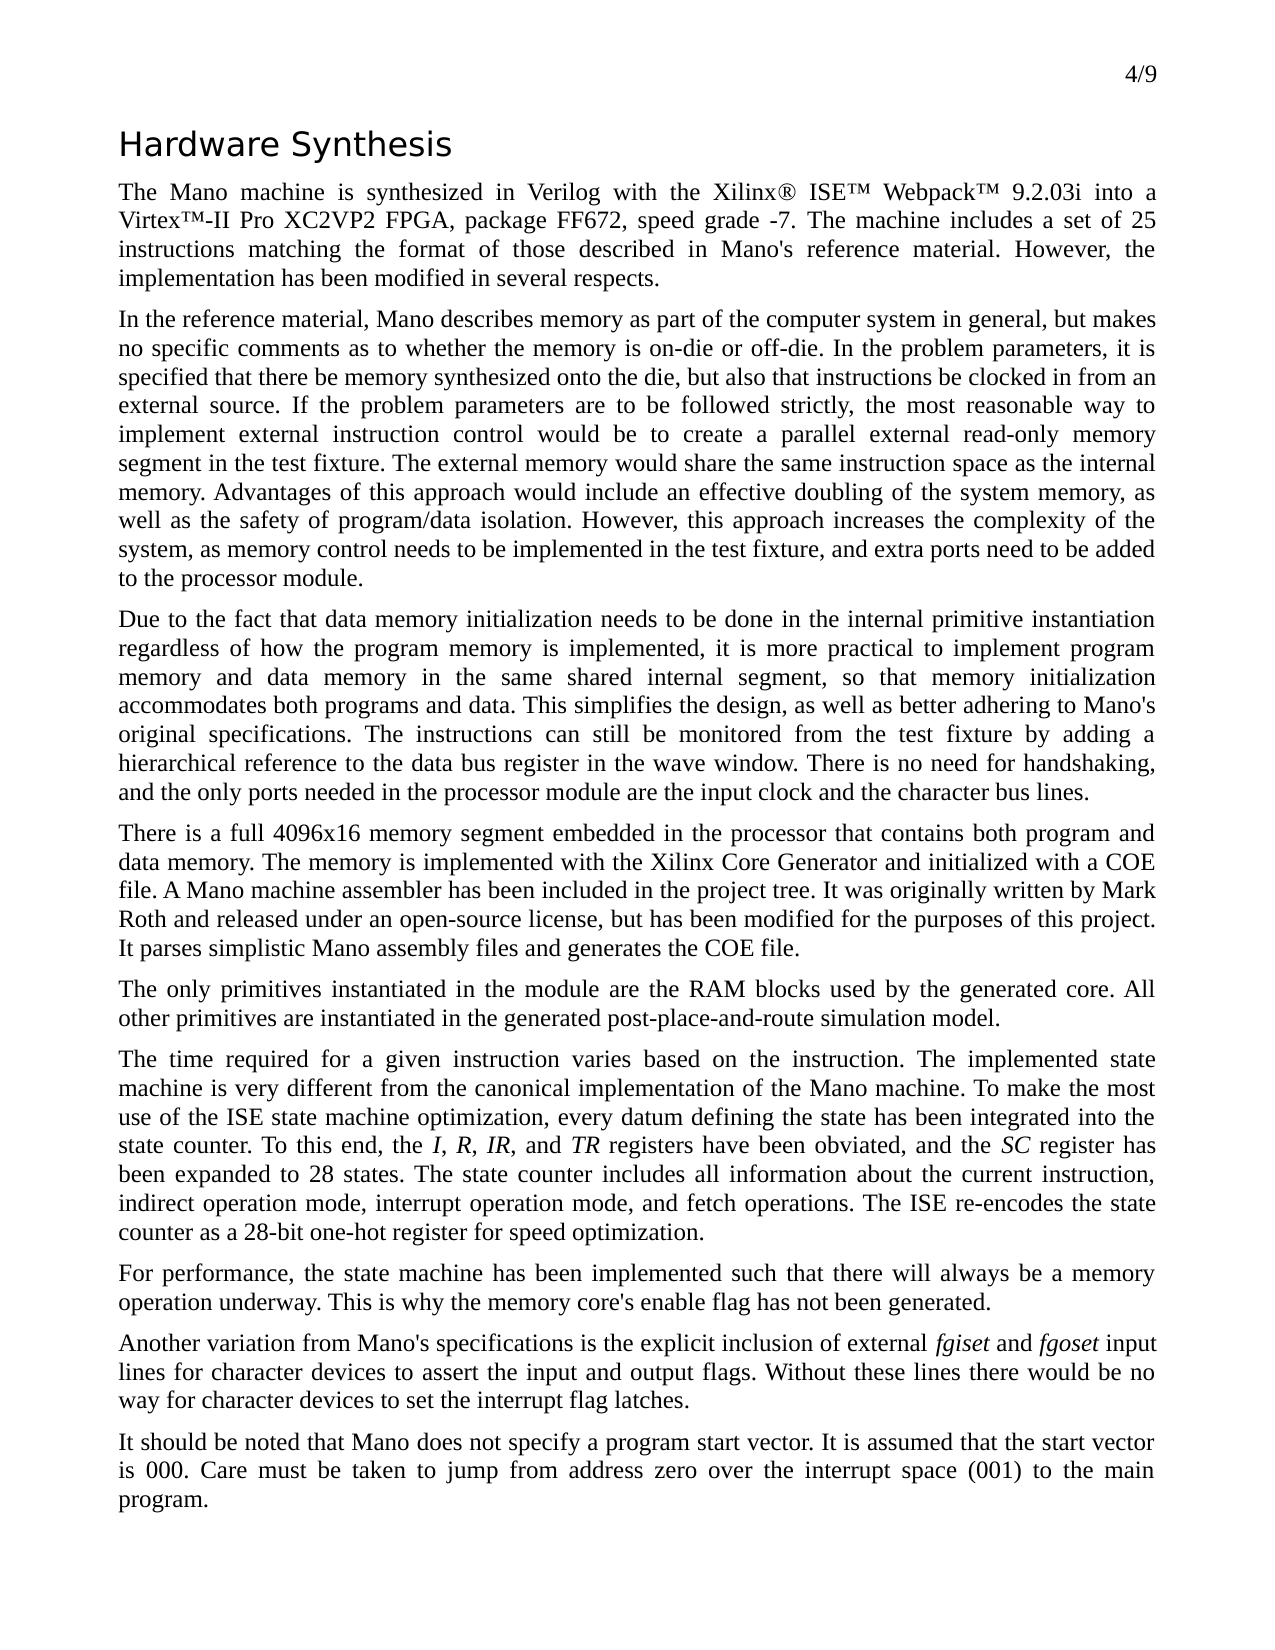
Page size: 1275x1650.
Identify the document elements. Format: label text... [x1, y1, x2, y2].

text The time required for a given instruction varies based on the instruction. The implemented state machine is very different from the canonical implementation of the Mano machine. To make the most use of the ISE state machine optimization, every datum defining the state has been integrated into the state counter. To this end, the I, R, IR, and TR registers have been obviated, and the SC register has been expanded to 28 states. The state counter includes all information about the current instruction, indirect operation mode, interrupt operation mode, and fetch operations. The ISE re-encodes the state counter as a 28-bit one-hot register for speed optimization. [118, 1044, 1157, 1246]
text Another variation from Mano's specifications is the explicit inclusion of external fgiset and fgoset input lines for character devices to assert the input and output flags. Without these lines there would be no way for character devices to set the interrupt flag latches. [118, 1328, 1157, 1414]
text Due to the fact that data memory initialization needs to be done in the internal primitive instantiation regardless of how the program memory is implemented, it is more practical to implement program memory and data memory in the same shared internal segment, so that memory initialization accommodates both programs and data. This simplifies the design, as well as better adhering to Mano's original specifications. The instructions can still be monitored from the test fixture by adding a hierarchical reference to the data bus register in the wave window. There is no need for handshaking, and the only ports needed in the processor module are the input clock and the character bus lines. [118, 604, 1157, 806]
text There is a full 4096x16 memory segment embedded in the processor that contains both program and data memory. The memory is implemented with the Xilinx Core Generator and initialized with a COE file. A Mano machine assembler has been included in the project tree. It was originally written by Mark Roth and released under an open-source license, but has been modified for the purposes of this project. It parses simplistic Mano assembly files and generates the COE file. [118, 818, 1157, 962]
text The only primitives instantiated in the module are the RAM blocks used by the generated core. All other primitives are instantiated in the generated post-place-and-route simulation model. [118, 974, 1157, 1032]
text For performance, the state machine has been implemented such that there will always be a memory operation underway. This is why the memory core's enable flag has not been generated. [118, 1258, 1157, 1316]
text The Mano machine is synthesized in Verilog with the Xilinx® ISE™ Webpack™ 9.2.03i into a Virtex™-II Pro XC2VP2 FPGA, package FF672, speed grade -7. The machine includes a set of 25 instructions matching the format of those described in Mano's reference material. However, the implementation has been modified in several respects. [118, 177, 1157, 292]
subtitle Hardware Synthesis [118, 125, 1157, 164]
text In the reference material, Mano describes memory as part of the computer system in general, but makes no specific comments as to whether the memory is on-die or off-die. In the problem parameters, it is specified that there be memory synthesized onto the die, but also that instructions be clocked in from an external source. If the problem parameters are to be followed strictly, the most reasonable way to implement external instruction control would be to create a parallel external read-only memory segment in the test fixture. The external memory would share the same instruction space as the internal memory. Advantages of this approach would include an effective doubling of the system memory, as well as the safety of program/data isolation. However, this approach increases the complexity of the system, as memory control needs to be implemented in the test fixture, and extra ports need to be added to the processor module. [118, 304, 1157, 592]
text It should be noted that Mano does not specify a program start vector. It is assumed that the start vector is 000. Care must be taken to jump from address zero over the interrupt space (001) to the main program. [118, 1427, 1157, 1513]
